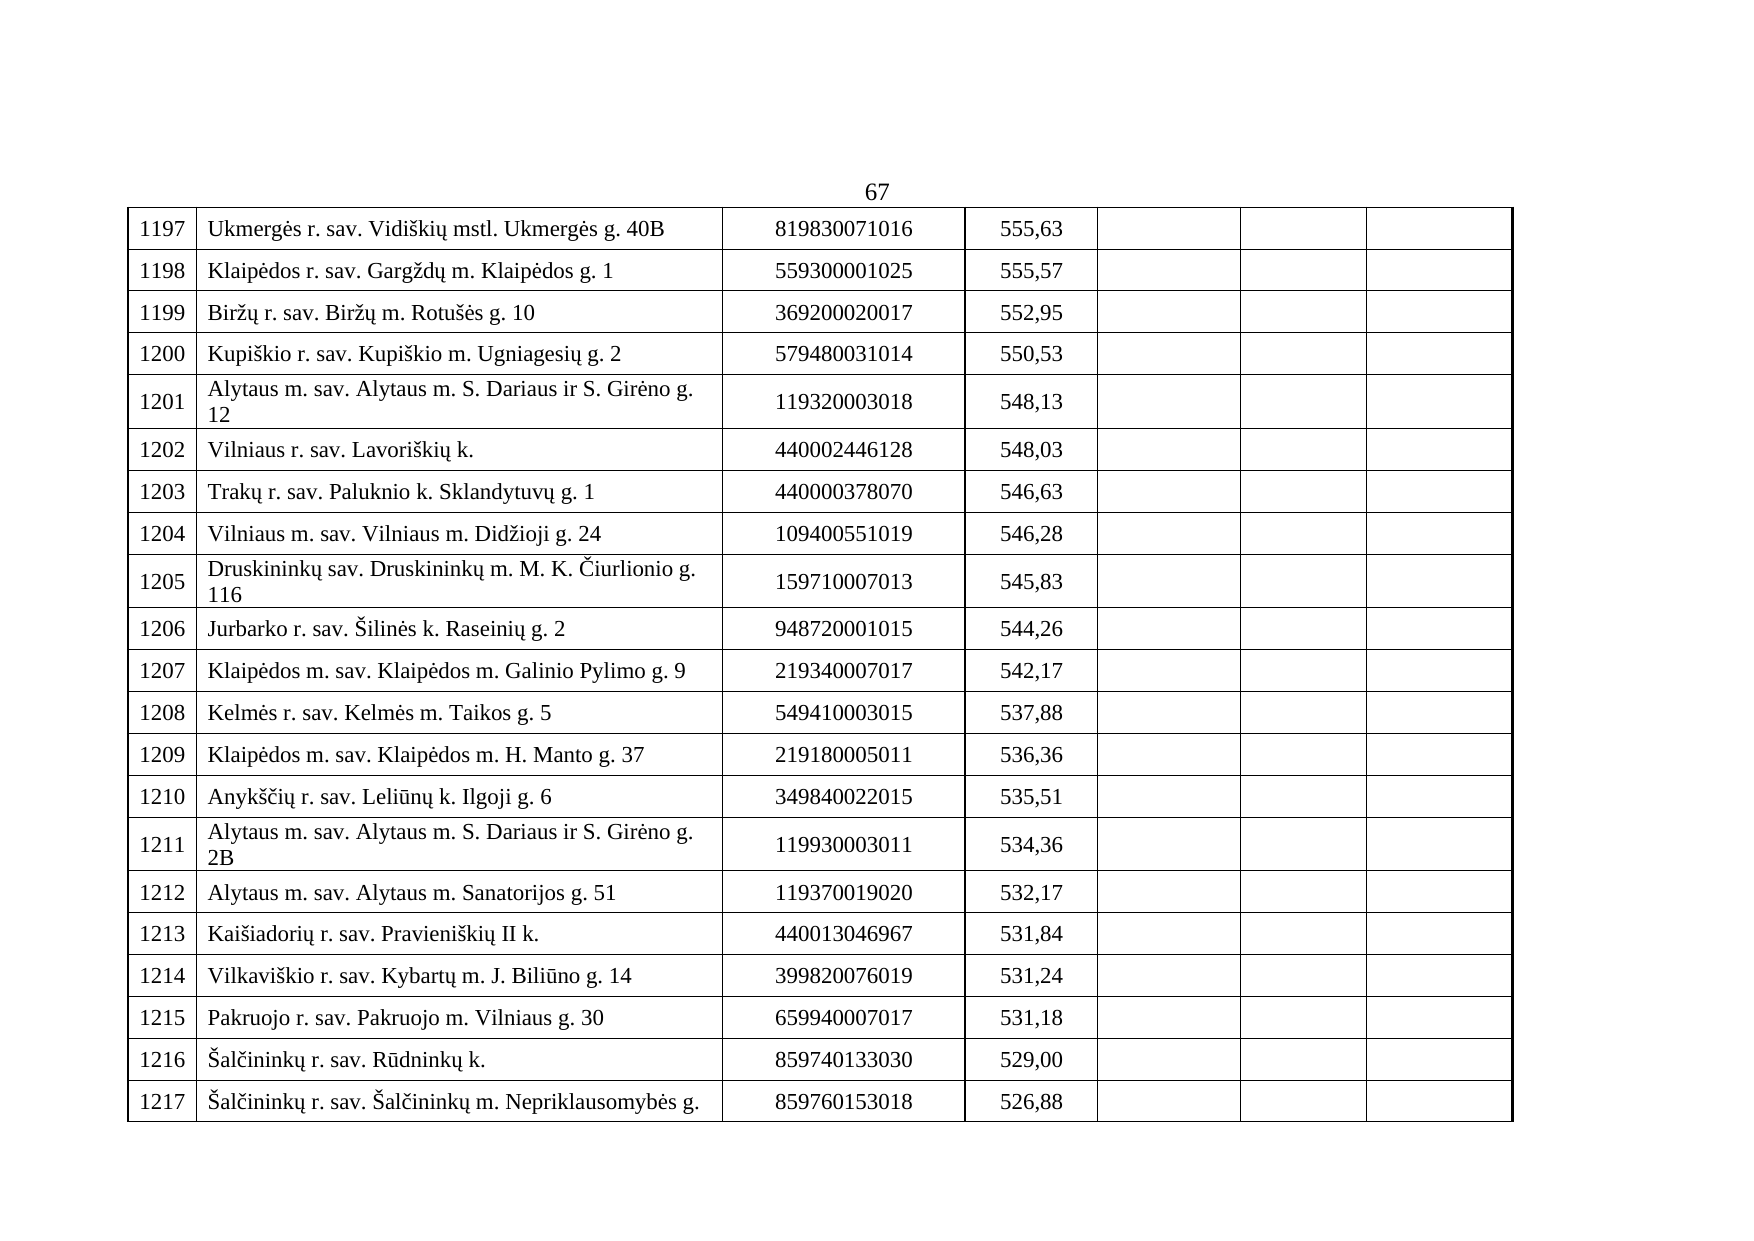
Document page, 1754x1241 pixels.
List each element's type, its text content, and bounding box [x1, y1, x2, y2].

table_cell Ukmergės r. sav. Vidiškių mstl. Ukmergės g. 40B [197, 208, 722, 248]
table_cell [1241, 818, 1366, 870]
table_cell [1098, 555, 1240, 607]
table_cell 659940007017 [723, 997, 964, 1038]
table_cell [1098, 471, 1240, 512]
table_cell 399820076019 [723, 955, 964, 996]
table_cell [1098, 513, 1240, 553]
table_cell 535,51 [966, 776, 1097, 817]
table_cell 1209 [129, 734, 196, 775]
table_cell 1200 [129, 333, 196, 374]
table_cell Kupiškio r. sav. Kupiškio m. Ugniagesių g. 2 [197, 333, 722, 374]
table_cell Alytaus m. sav. Alytaus m. S. Dariaus ir S. Girėno g. 12 [197, 375, 722, 428]
table_cell 552,95 [966, 291, 1097, 332]
table_cell 109400551019 [723, 513, 964, 553]
table_cell 532,17 [966, 871, 1097, 912]
table_cell Klaipėdos r. sav. Gargždų m. Klaipėdos g. 1 [197, 250, 722, 290]
table_cell [1098, 818, 1240, 870]
table_cell Šalčininkų r. sav. Šalčininkų m. Nepriklausomybės g. [197, 1081, 722, 1121]
table_cell [1241, 291, 1366, 332]
table_cell 529,00 [966, 1039, 1097, 1080]
table_cell [1367, 608, 1511, 649]
table_cell [1367, 555, 1511, 607]
table_cell 440002446128 [723, 429, 964, 470]
table_cell 555,63 [966, 208, 1097, 248]
table_cell [1098, 250, 1240, 290]
table_cell Alytaus m. sav. Alytaus m. S. Dariaus ir S. Girėno g. 2B [197, 818, 722, 870]
table_cell 531,84 [966, 913, 1097, 954]
table_cell [1367, 208, 1511, 248]
table_cell [1367, 650, 1511, 691]
table_cell Vilkaviškio r. sav. Kybartų m. J. Biliūno g. 14 [197, 955, 722, 996]
table_cell [1241, 776, 1366, 817]
table_cell [1098, 692, 1240, 733]
table_cell Šalčininkų r. sav. Rūdninkų k. [197, 1039, 722, 1080]
table_cell [1241, 555, 1366, 607]
table_cell [1367, 1081, 1511, 1121]
table_cell 1197 [129, 208, 196, 248]
table_cell 859760153018 [723, 1081, 964, 1121]
table_cell Biržų r. sav. Biržų m. Rotušės g. 10 [197, 291, 722, 332]
table_cell 119320003018 [723, 375, 964, 428]
table_cell 1203 [129, 471, 196, 512]
table_cell [1098, 997, 1240, 1038]
table_cell 1211 [129, 818, 196, 870]
table_cell 1206 [129, 608, 196, 649]
table_cell [1098, 734, 1240, 775]
table_cell 546,28 [966, 513, 1097, 553]
table_cell Trakų r. sav. Paluknio k. Sklandytuvų g. 1 [197, 471, 722, 512]
table_cell 349840022015 [723, 776, 964, 817]
table_cell [1241, 333, 1366, 374]
table_cell [1367, 1039, 1511, 1080]
table_cell 219180005011 [723, 734, 964, 775]
table_cell [1241, 608, 1366, 649]
table_cell 219340007017 [723, 650, 964, 691]
table_cell [1098, 913, 1240, 954]
table_cell [1241, 913, 1366, 954]
table_cell [1367, 333, 1511, 374]
table_cell [1098, 208, 1240, 248]
table_cell [1367, 291, 1511, 332]
table_cell 819830071016 [723, 208, 964, 248]
table_cell 1215 [129, 997, 196, 1038]
table_cell [1367, 818, 1511, 870]
table_cell 119370019020 [723, 871, 964, 912]
table_cell 440013046967 [723, 913, 964, 954]
table_cell [1367, 692, 1511, 733]
table_cell [1367, 513, 1511, 553]
table_cell Vilniaus r. sav. Lavoriškių k. [197, 429, 722, 470]
table_cell 544,26 [966, 608, 1097, 649]
table_cell [1241, 734, 1366, 775]
table_cell [1367, 955, 1511, 996]
table_cell 369200020017 [723, 291, 964, 332]
table_cell [1241, 429, 1366, 470]
table_cell [1098, 429, 1240, 470]
table_cell 948720001015 [723, 608, 964, 649]
table_cell 1214 [129, 955, 196, 996]
table_cell [1241, 955, 1366, 996]
table_cell [1367, 913, 1511, 954]
table_cell 537,88 [966, 692, 1097, 733]
table_cell 1201 [129, 375, 196, 428]
table_cell [1241, 692, 1366, 733]
table_cell 579480031014 [723, 333, 964, 374]
table_cell 555,57 [966, 250, 1097, 290]
table_cell Vilniaus m. sav. Vilniaus m. Didžioji g. 24 [197, 513, 722, 553]
table_cell [1241, 471, 1366, 512]
table_cell 550,53 [966, 333, 1097, 374]
table_cell [1241, 1039, 1366, 1080]
table_cell [1367, 997, 1511, 1038]
table_cell 526,88 [966, 1081, 1097, 1121]
table_cell 1204 [129, 513, 196, 553]
table_cell [1098, 776, 1240, 817]
table_cell Pakruojo r. sav. Pakruojo m. Vilniaus g. 30 [197, 997, 722, 1038]
table_cell [1367, 776, 1511, 817]
table_cell [1241, 871, 1366, 912]
table_cell [1098, 1081, 1240, 1121]
table_cell [1241, 250, 1366, 290]
table_cell [1367, 734, 1511, 775]
table_cell [1367, 250, 1511, 290]
table_cell 1212 [129, 871, 196, 912]
table_cell 531,18 [966, 997, 1097, 1038]
table_cell Klaipėdos m. sav. Klaipėdos m. Galinio Pylimo g. 9 [197, 650, 722, 691]
table_cell 531,24 [966, 955, 1097, 996]
table_cell 440000378070 [723, 471, 964, 512]
table_cell 1208 [129, 692, 196, 733]
table_cell Anykščių r. sav. Leliūnų k. Ilgoji g. 6 [197, 776, 722, 817]
table_cell 546,63 [966, 471, 1097, 512]
table_cell 548,13 [966, 375, 1097, 428]
table_cell [1098, 1039, 1240, 1080]
table_cell [1367, 871, 1511, 912]
table_cell 536,36 [966, 734, 1097, 775]
table_cell Kelmės r. sav. Kelmės m. Taikos g. 5 [197, 692, 722, 733]
table_cell [1241, 650, 1366, 691]
table_cell 1213 [129, 913, 196, 954]
table_cell [1098, 955, 1240, 996]
table_cell [1367, 375, 1511, 428]
table_cell Druskininkų sav. Druskininkų m. M. K. Čiurlionio g. 116 [197, 555, 722, 607]
table_cell 534,36 [966, 818, 1097, 870]
table_cell 859740133030 [723, 1039, 964, 1080]
table_cell 548,03 [966, 429, 1097, 470]
table_cell [1098, 650, 1240, 691]
table_cell 1199 [129, 291, 196, 332]
table_cell [1241, 513, 1366, 553]
table_cell 559300001025 [723, 250, 964, 290]
table_cell Alytaus m. sav. Alytaus m. Sanatorijos g. 51 [197, 871, 722, 912]
table_cell [1098, 871, 1240, 912]
table_cell 1217 [129, 1081, 196, 1121]
table_cell Kaišiadorių r. sav. Pravieniškių II k. [197, 913, 722, 954]
table_cell [1098, 333, 1240, 374]
table_cell 549410003015 [723, 692, 964, 733]
table_cell [1098, 375, 1240, 428]
table_cell Jurbarko r. sav. Šilinės k. Raseinių g. 2 [197, 608, 722, 649]
table_cell [1098, 608, 1240, 649]
table_cell 119930003011 [723, 818, 964, 870]
table_cell 1198 [129, 250, 196, 290]
table_cell [1367, 429, 1511, 470]
table_cell 1210 [129, 776, 196, 817]
table_cell [1241, 997, 1366, 1038]
table_cell 159710007013 [723, 555, 964, 607]
table_cell 1205 [129, 555, 196, 607]
table_cell 1216 [129, 1039, 196, 1080]
table_cell [1241, 208, 1366, 248]
table_cell [1241, 375, 1366, 428]
table_cell 1202 [129, 429, 196, 470]
table_cell [1367, 471, 1511, 512]
table_cell Klaipėdos m. sav. Klaipėdos m. H. Manto g. 37 [197, 734, 722, 775]
table_cell [1098, 291, 1240, 332]
table_cell 1207 [129, 650, 196, 691]
table_cell 545,83 [966, 555, 1097, 607]
table_cell [1241, 1081, 1366, 1121]
table_cell 542,17 [966, 650, 1097, 691]
